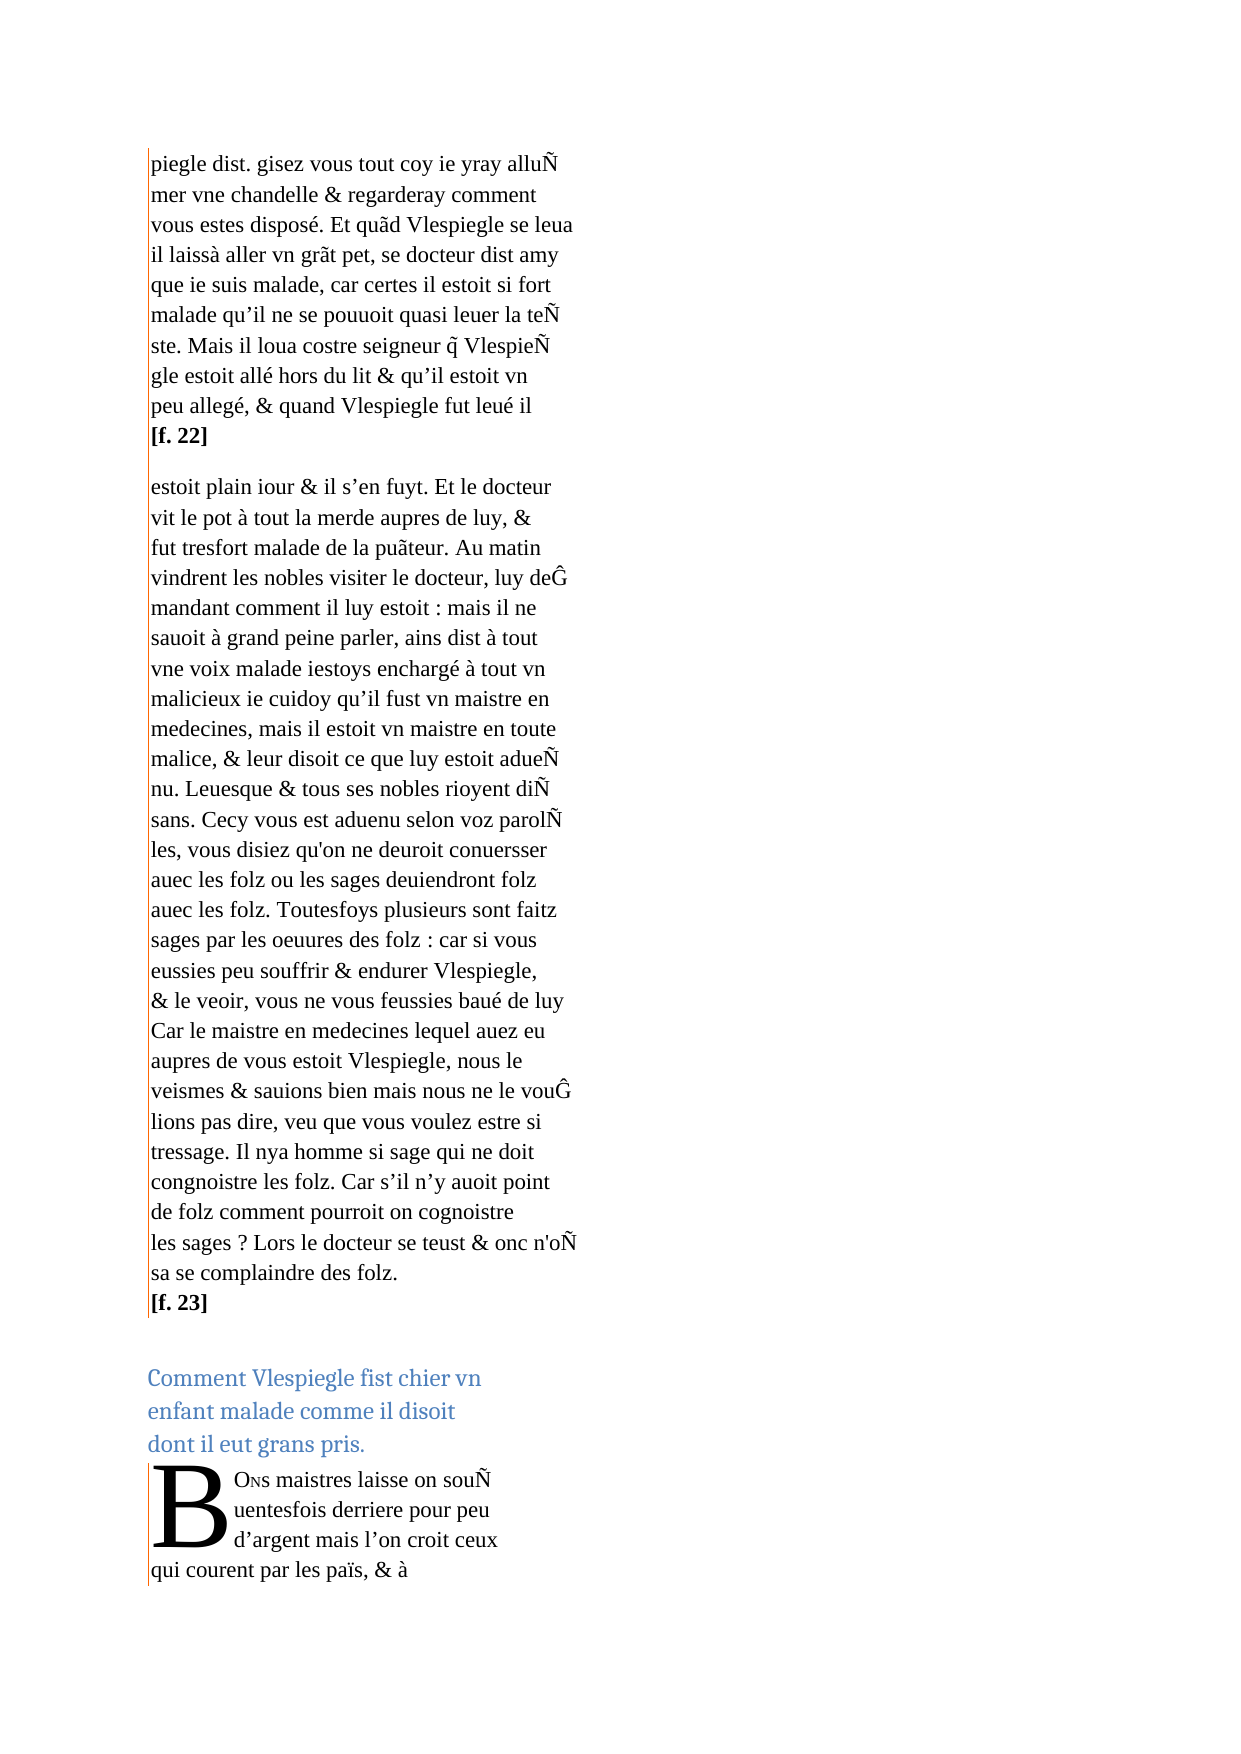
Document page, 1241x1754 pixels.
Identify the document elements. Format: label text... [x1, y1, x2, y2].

text piegle dist. gisez vous tout coy ie yray alluÑ mer vne chandelle & regarderay comment vous estes disposé. Et quãd Vlespiegle se leua il laissà aller vn grãt pet, se docteur dist amy que ie suis malade, car certes il estoit si fort malade qu’il ne se pouuoit quasi leuer la teÑ ste. Mais il loua costre seigneur q̃ VlespieÑ gle estoit allé hors du lit & qu’il estoit vn peu allegé, & quand Vlespiegle fut leué il [f. 22] [149, 148, 1093, 449]
subtitle Comment Vlespiegle fist chier vn enfant malade comme il disoit dont il eut grans pris. [148, 1364, 1093, 1459]
text estoit plain iour & il s’en fuyt. Et le docteur vit le pot à tout la merde aupres de luy, & fut tresfort malade de la puãteur. Au matin vindrent les nobles visiter le docteur, luy deĜ mandant comment il luy estoit : mais il ne sauoit à grand peine parler, ains dist à tout vne voix malade iestoys enchargé à tout vn malicieux ie cuidoy qu’il fust vn maistre en medecines, mais il estoit vn maistre en toute malice, & leur disoit ce que luy estoit adueÑ nu. Leuesque & tous ses nobles rioyent diÑ sans. Cecy vous est aduenu selon voz parolÑ les, vous disiez qu'on ne deuroit conuersser auec les folz ou les sages deuiendront folz auec les folz. Toutesfoys plusieurs sont faitz sages par les oeuures des folz : car si vous eussies peu souffrir & endurer Vlespiegle, & le veoir, vous ne vous feussies baué de luy Car le maistre en medecines lequel auez eu aupres de vous estoit Vlespiegle, nous le veismes & sauions bien mais nous ne le vouĜ lions pas dire, veu que vous voulez estre si tressage. Il nya homme si sage qui ne doit congnoistre les folz. Car s’il n’y auoit point de folz comment pourroit on cognoistre les sages ? Lors le docteur se teust & onc n'oÑ sa se complaindre des folz. [f. 23] [149, 471, 1093, 1318]
text BOns maistres laisse on souÑ uentesfois derriere pour peu d’argent mais l’on croit ceux qui courent par les païs, & à [149, 1463, 1093, 1586]
